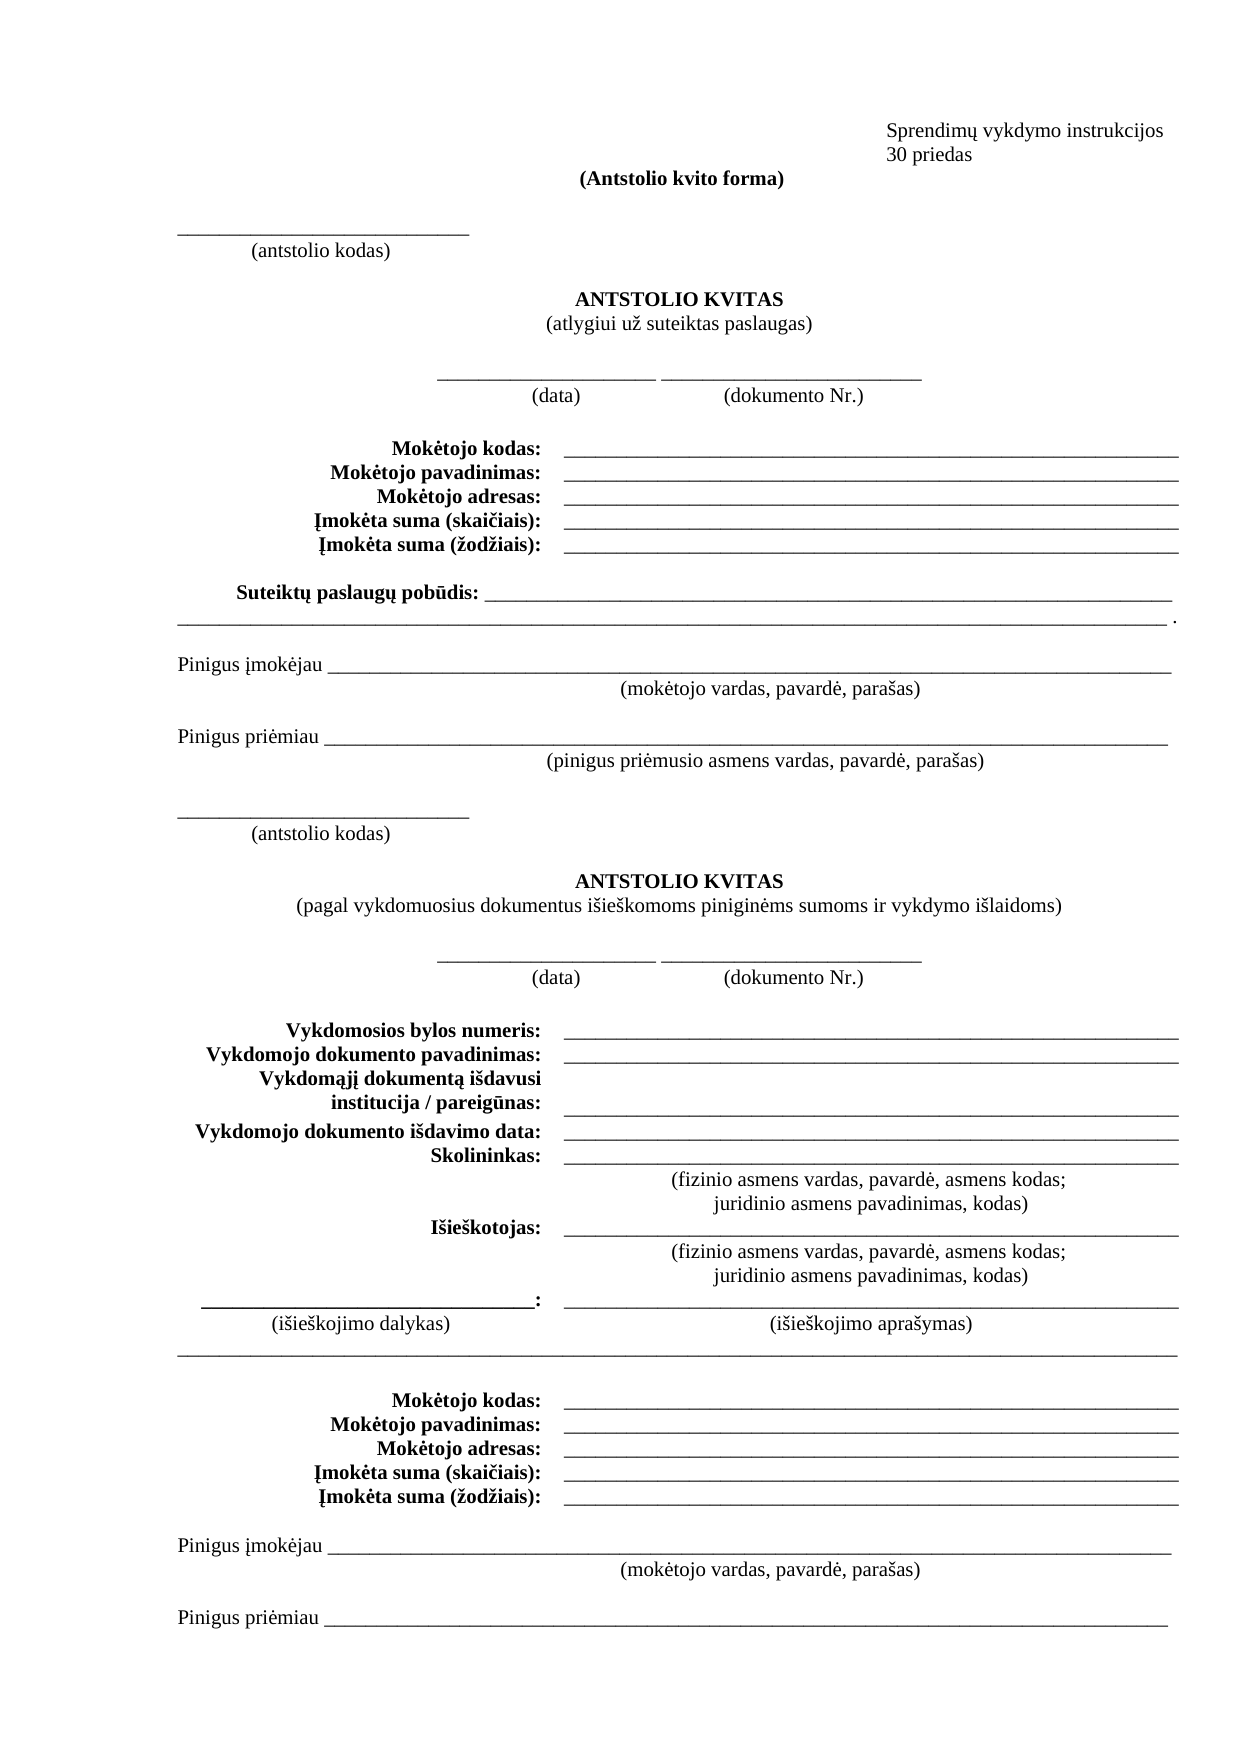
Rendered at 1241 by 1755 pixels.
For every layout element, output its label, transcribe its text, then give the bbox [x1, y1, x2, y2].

text Suteiktų paslaugų pobūdis: __________________________________________________________________ [177, 580, 1181, 604]
table_header Mokėtojo kodas: [169, 1388, 553, 1412]
table_cell Įmokėta suma (žodžiais): [169, 532, 553, 580]
table_header Vykdomosios bylos numeris: [169, 1018, 553, 1042]
text _____________________ _________________________ [177, 359, 1181, 383]
table_header ___________________________________________________________ [553, 436, 1190, 460]
text Pinigus įmokėjau _________________________________________________________________________________ [177, 652, 1181, 676]
text _____________________ _________________________ [177, 941, 1181, 965]
text Pinigus priėmiau _________________________________________________________________________________ [177, 1605, 1181, 1629]
table_cell Išieškotojas: [169, 1215, 553, 1287]
text (mokėtojo vardas, pavardė, parašas) [177, 676, 1181, 700]
table_cell Skolininkas: [169, 1143, 553, 1215]
table_cell ___________________________________________________________ (fizinio asmens vardas, pavardė, asmens kodas; juridinio asmens pavadinimas, kodas) [553, 1143, 1190, 1215]
text (antstolio kodas) [177, 238, 1181, 262]
table_cell ___________________________________________________________ (išieškojimo aprašymas) [553, 1287, 1190, 1335]
table_cell ___________________________________________________________ [553, 1119, 1190, 1143]
table_cell ___________________________________________________________ [553, 1484, 1190, 1532]
table_cell ___________________________________________________________ [553, 508, 1190, 532]
text Antstolio kvitas [177, 287, 1181, 311]
text Sprendimų vykdymo instrukcijos [177, 118, 1181, 142]
table_cell ___________________________________________________________ [553, 532, 1190, 580]
table_cell Vykdomojo dokumento išdavimo data: [169, 1119, 553, 1143]
table_cell ___________________________________________________________ [553, 1412, 1190, 1436]
text (Antstolio kvito forma) [177, 166, 1181, 190]
table_header Mokėtojo kodas: [169, 436, 553, 460]
text Antstolio kvitas [177, 869, 1181, 893]
text (data) (dokumento Nr.) [177, 965, 1181, 989]
text ____________________________ [177, 797, 1181, 821]
table_cell ___________________________________________________________ [553, 1042, 1190, 1066]
table_cell Mokėtojo pavadinimas: [169, 460, 553, 484]
text 30 priedas [177, 142, 1181, 166]
text Pinigus priėmiau _________________________________________________________________________________ [177, 724, 1181, 748]
table_cell Mokėtojo adresas: [169, 484, 553, 508]
table_cell Mokėtojo adresas: [169, 1436, 553, 1460]
table_cell ________________________________: (išieškojimo dalykas) [169, 1287, 553, 1335]
table_header ___________________________________________________________ [553, 1388, 1190, 1412]
text ____________________________ [177, 214, 1181, 238]
table_cell ___________________________________________________________ (fizinio asmens vardas, pavardė, asmens kodas; juridinio asmens pavadinimas, kodas) [553, 1215, 1190, 1287]
text (pagal vykdomuosius dokumentus išieškomoms piniginėms sumoms ir vykdymo išlaidoms) [177, 893, 1181, 917]
table_cell Įmokėta suma (žodžiais): [169, 1484, 553, 1532]
table_cell Įmokėta suma (skaičiais): [169, 508, 553, 532]
table_header ___________________________________________________________ [553, 1018, 1190, 1042]
text Pinigus įmokėjau _________________________________________________________________________________ [177, 1532, 1181, 1557]
table_cell Vykdomojo dokumento pavadinimas: [169, 1042, 553, 1066]
table_cell ___________________________________________________________ [553, 1066, 1190, 1119]
table_cell ___________________________________________________________ [553, 484, 1190, 508]
text (data) (dokumento Nr.) [177, 383, 1181, 407]
text (pinigus priėmusio asmens vardas, pavardė, parašas) [177, 748, 1181, 772]
table_cell ___________________________________________________________ [553, 1436, 1190, 1460]
text (antstolio kodas) [177, 821, 1181, 845]
text (atlygiui už suteiktas paslaugas) [177, 311, 1181, 335]
text _______________________________________________________________________________________________ . [177, 604, 1181, 628]
text (mokėtojo vardas, pavardė, parašas) [177, 1557, 1181, 1581]
table_cell Įmokėta suma (skaičiais): [169, 1460, 553, 1484]
table_cell ___________________________________________________________ [553, 460, 1190, 484]
text ________________________________________________________________________________________________ [177, 1335, 1181, 1359]
table_cell Vykdomąjį dokumentą išdavusi institucija / pareigūnas: [169, 1066, 553, 1119]
table_cell ___________________________________________________________ [553, 1460, 1190, 1484]
table_cell Mokėtojo pavadinimas: [169, 1412, 553, 1436]
